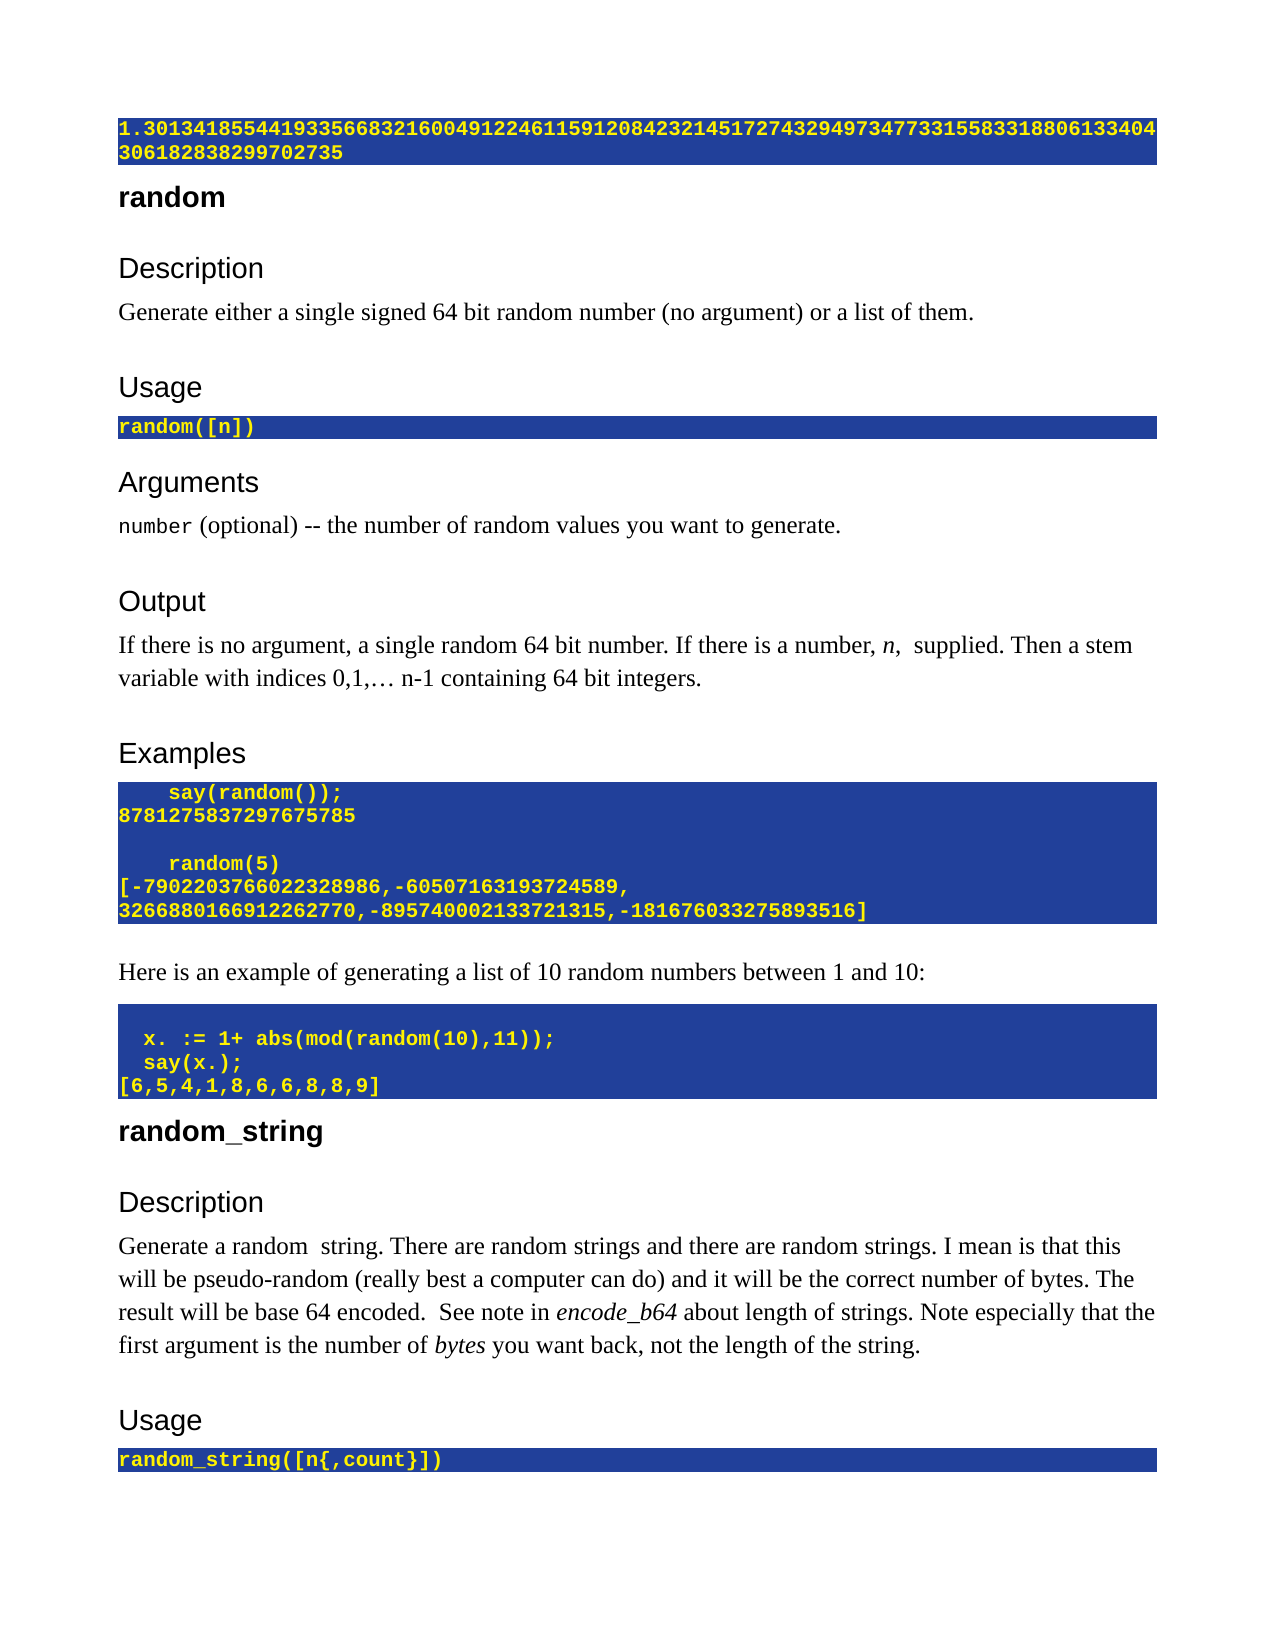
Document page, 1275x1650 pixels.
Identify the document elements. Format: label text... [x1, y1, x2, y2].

text say(x.); [118, 1052, 1157, 1075]
text [-7902203766022328986,-60507163193724589, [118, 876, 1157, 900]
subtitle Usage [118, 1402, 1157, 1436]
text random_string([n{,count}]) [118, 1448, 1157, 1472]
subtitle Usage [118, 370, 1157, 403]
text random([n]) [118, 416, 1157, 439]
text number (optional) -- the number of random values you want to generate. [118, 511, 1157, 540]
text 1.301341855441933566832160049122461159120842321451727432949734773315583318806133404306182838299702735 [118, 118, 1157, 165]
subtitle random_string [118, 1113, 1157, 1147]
subtitle Description [118, 1185, 1157, 1218]
text Here is an example of generating a list of 10 random numbers between 1 and 10: [118, 924, 1157, 986]
subtitle Output [118, 584, 1157, 618]
text If there is no argument, a single random 64 bit number. If there is a number, n, supplied. Then a stem variable with indices 0,1,… n-1 containing 64 bit integers. [118, 630, 1157, 692]
subtitle random [118, 180, 1157, 214]
text 8781275837297675785 [118, 806, 1157, 829]
subtitle Arguments [118, 464, 1157, 498]
text 3266880166912262770,-895740002133721315,-181676033275893516] [118, 900, 1157, 924]
text x. := 1+ abs(mod(random(10),11)); [118, 1028, 1157, 1052]
text random(5) [118, 853, 1157, 876]
text Generate a random string. There are random strings and there are random strings. I mean is that this will be pseudo-random (really best a computer can do) and it will be the correct number of bytes. The result will be base 64 encoded. See note in encode_b64 about length of strings. Note especially that the first argument is the number of bytes you want back, not the length of the string. [118, 1231, 1157, 1359]
subtitle Description [118, 251, 1157, 285]
text Generate either a single signed 64 bit random number (no argument) or a list of them. [118, 297, 1157, 326]
text [6,5,4,1,8,6,6,8,8,9] [118, 1075, 1157, 1099]
subtitle Examples [118, 736, 1157, 769]
text say(random()); [118, 782, 1157, 806]
